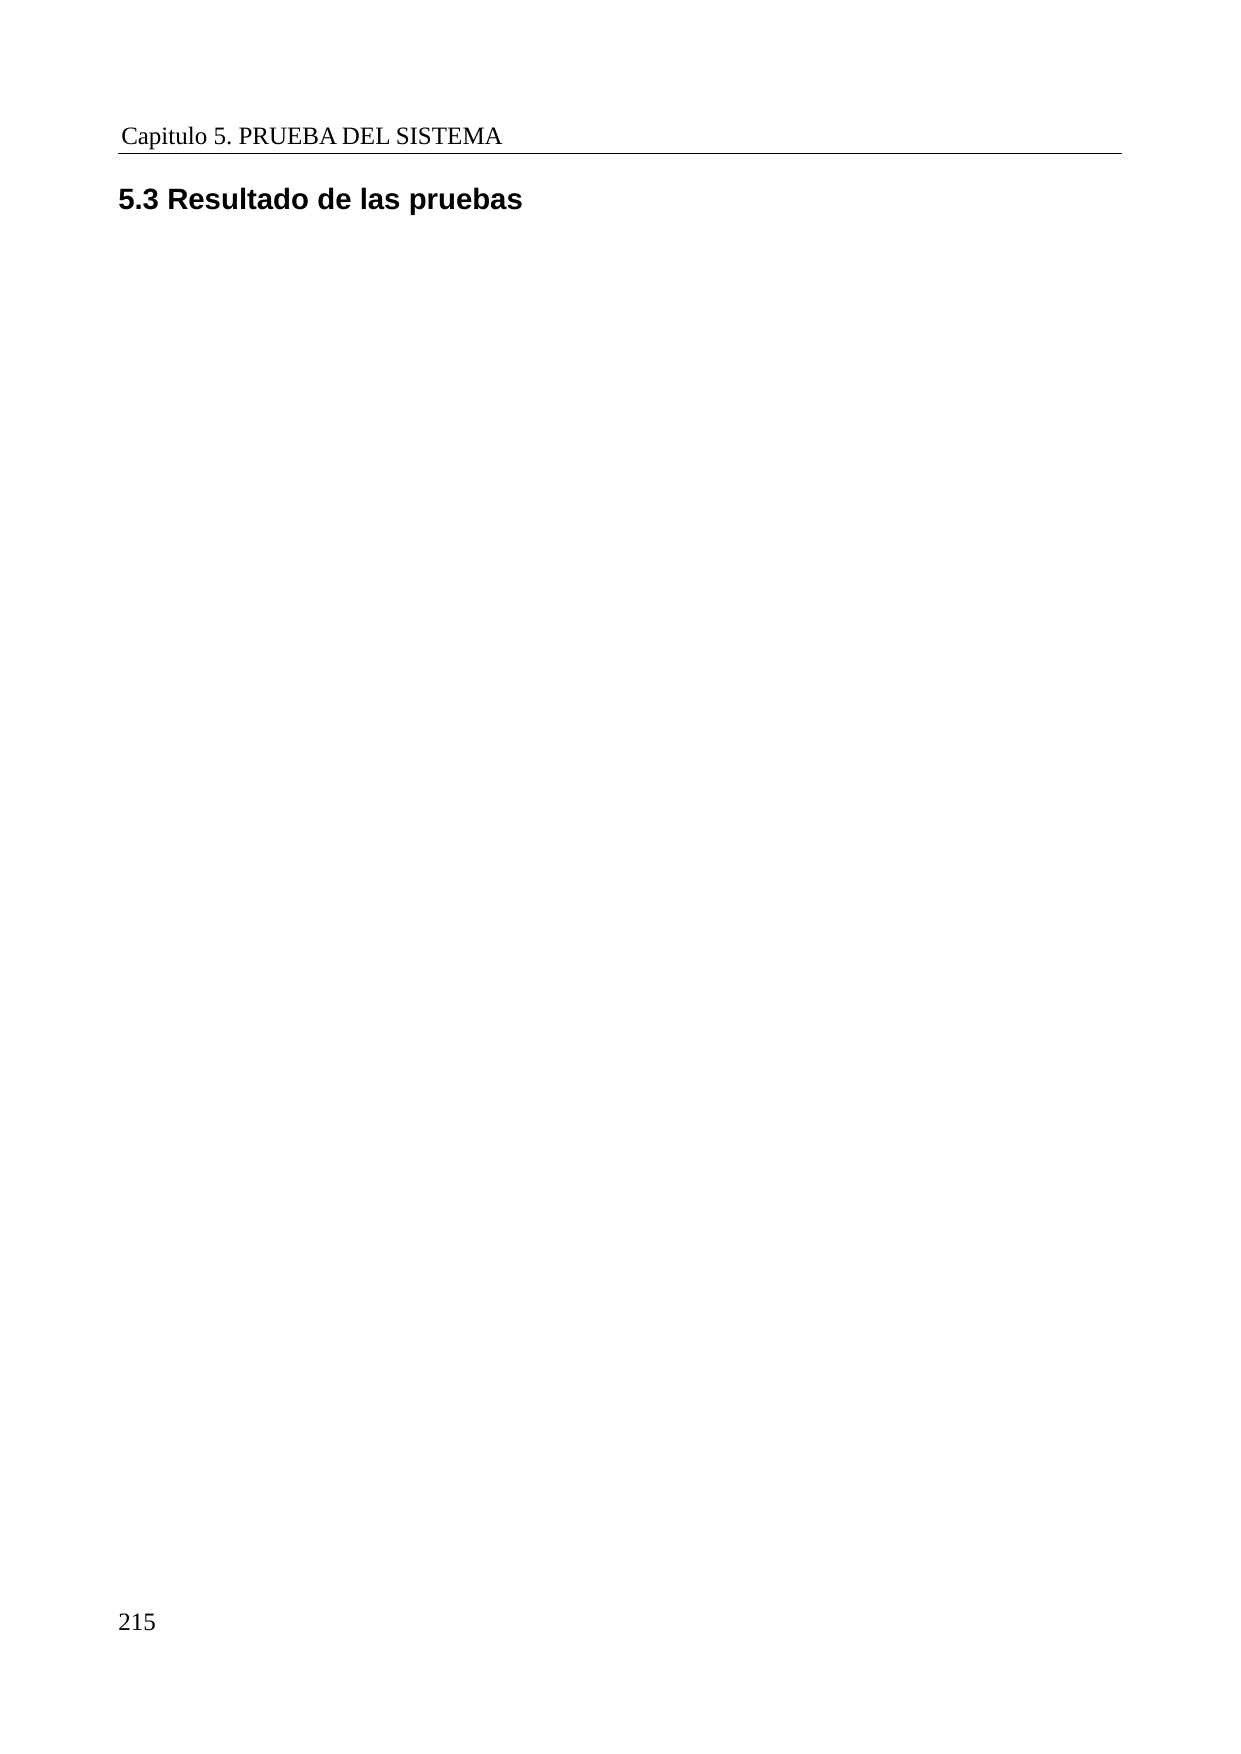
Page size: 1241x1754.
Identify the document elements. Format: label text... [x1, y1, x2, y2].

subtitle 5.3 Resultado de las pruebas [118, 182, 1122, 216]
